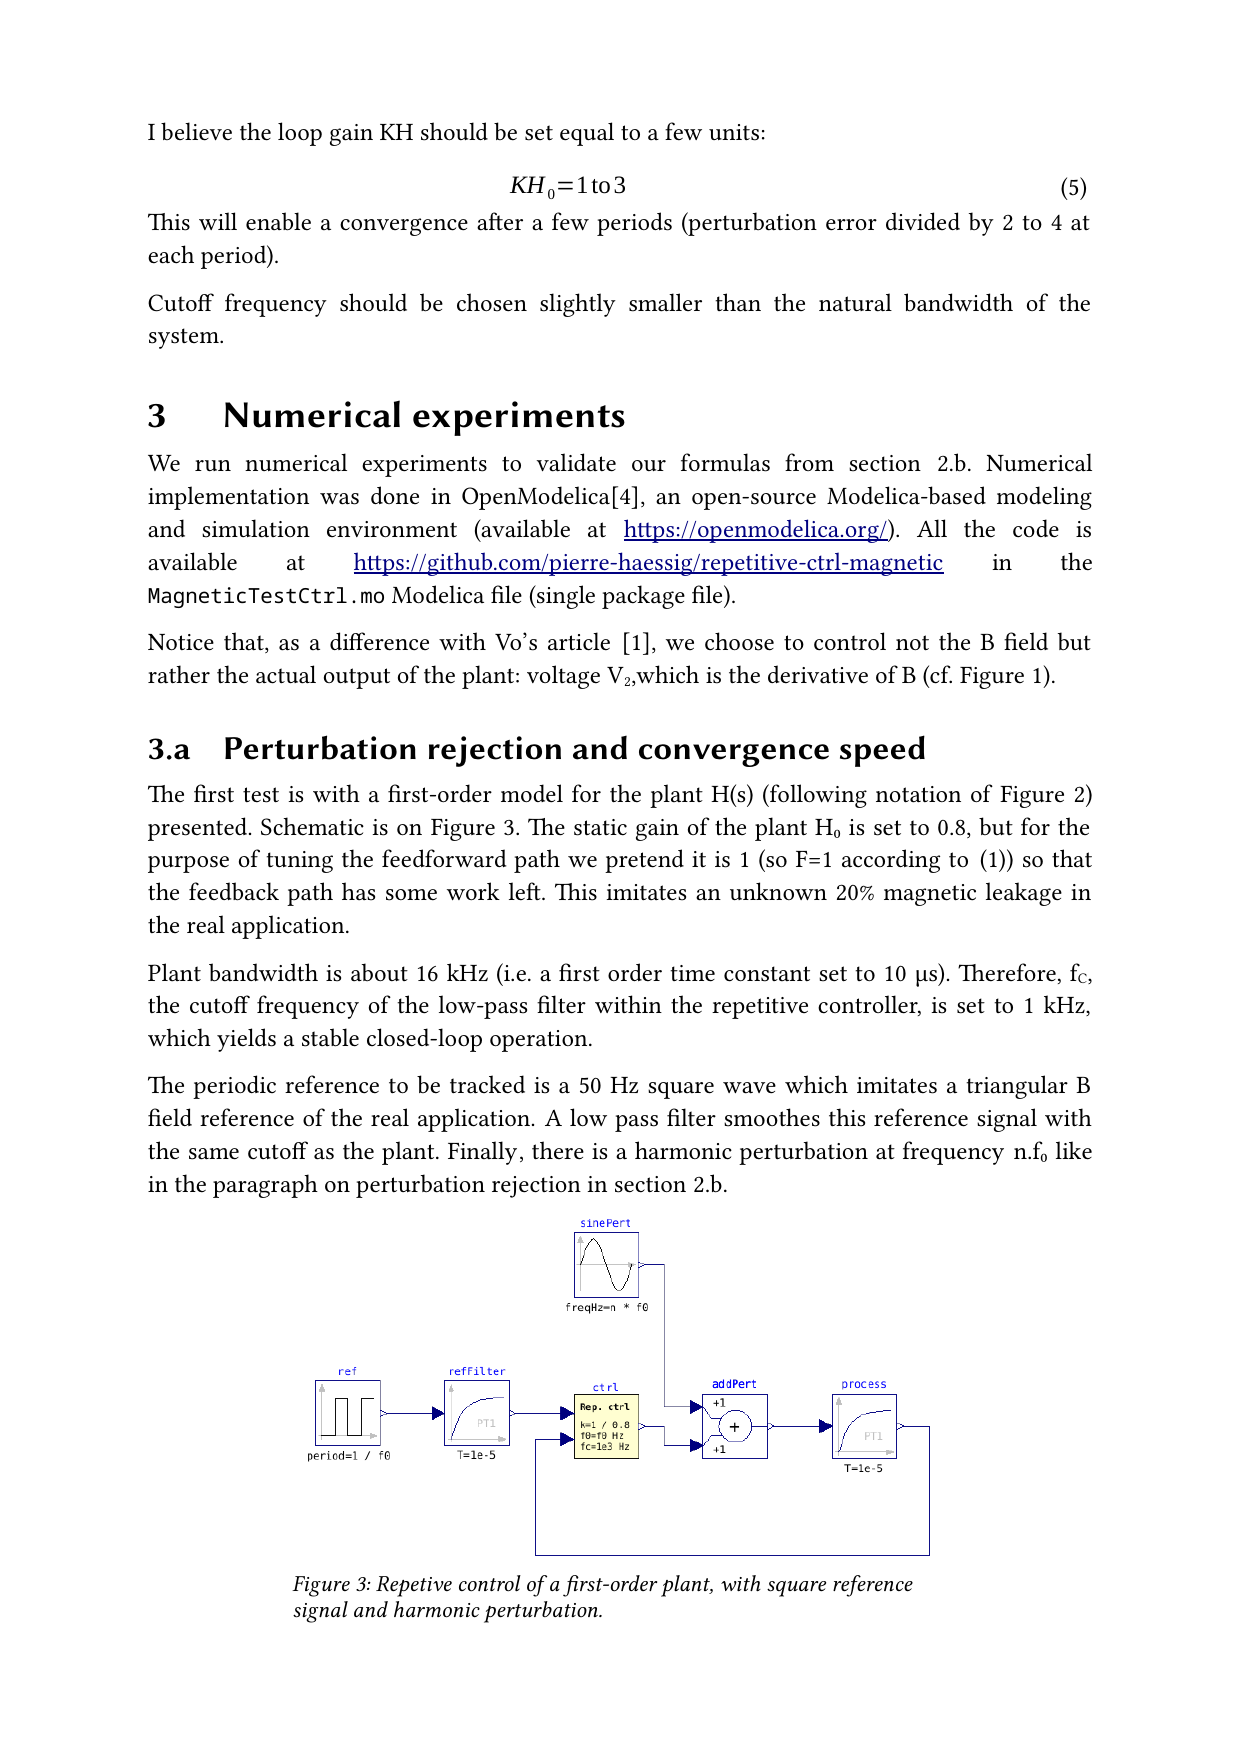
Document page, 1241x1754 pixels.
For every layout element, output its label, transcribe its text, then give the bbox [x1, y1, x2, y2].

text We run numerical experiments to validate our formulas from section 2.b. Numerical implementation was done in OpenModelica[4], an open-source Modelica-based modeling and simulation environment (available at https://openmodelica.org/). All the code is available at https://github.com/pierre-haessig/repetitive-ctrl-magnetic in the MagneticTestCtrl.mo Modelica file (single package file). [148, 449, 1093, 609]
text Notice that, as a difference with Vo’s article [1], we choose to control not the B field but rather the actual output of the plant: voltage V2,which is the derivative of B (cf. Figure 1). [148, 628, 1093, 689]
text The first test is with a first-order model for the plant H(s) (following notation of Figure 2) presented. Schematic is on Figure 3. The static gain of the plant H₀ is set to 0.8, but for the purpose of tuning the feedforward path we pretend it is 1 (so F=1 according to (1)) so that the feedback path has some work left. This imitates an unknown 20% magnetic leakage in the real application. [148, 780, 1093, 940]
text Figure 3: Repetive control of a first-order plant, with square reference signal and harmonic perturbation. [292, 1566, 948, 1623]
text I believe the loop gain KH should be set equal to a few units: [148, 118, 1093, 147]
picture [292, 1211, 949, 1566]
subtitle Perturbation rejection and convergence speed [148, 729, 1093, 767]
text This will enable a convergence after a few periods (perturbation error divided by 2 to 4 at each period). [148, 208, 1093, 270]
text Cutoff frequency should be chosen slightly smaller than the natural bandwidth of the system. [148, 288, 1093, 350]
text Plant bandwidth is about 16 kHz (i.e. a first order time constant set to 10 µs). Therefore, fC, the cutoff frequency of the low-pass filter within the repetitive controller, is set to 1 kHz, which yields a stable closed-loop operation. [148, 958, 1093, 1053]
table_header (5) [988, 166, 1093, 208]
text The periodic reference to be tracked is a 50 Hz square wave which imitates a triangular B field reference of the real application. A low pass filter smoothes this reference signal with the same cutoff as the plant. Finally, there is a harmonic perturbation at frequency n.f₀ like in the paragraph on perturbation rejection in section 2.b. [148, 1072, 1093, 1211]
subtitle Numerical experiments [148, 394, 1093, 437]
table_header [148, 166, 987, 208]
